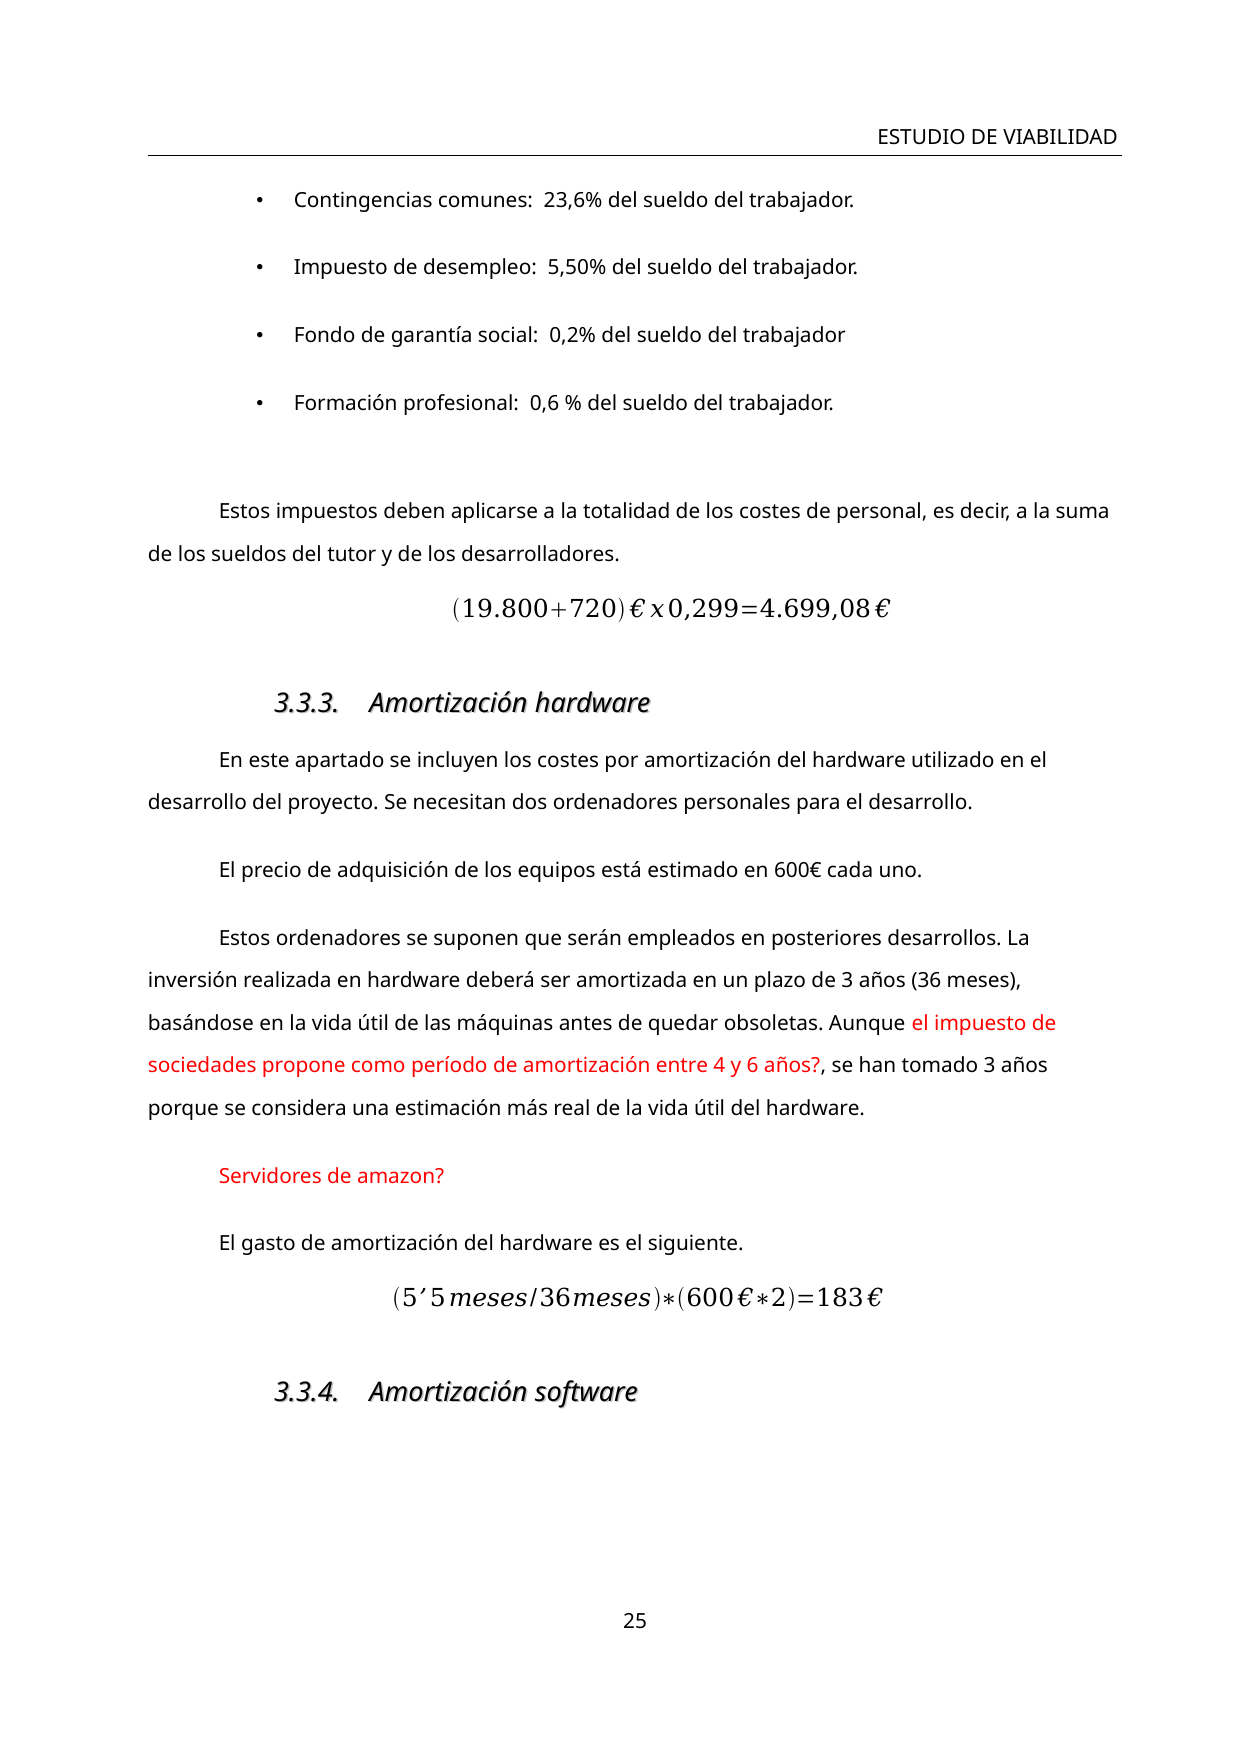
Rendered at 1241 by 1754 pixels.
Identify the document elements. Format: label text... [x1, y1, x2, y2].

list Contingencias comunes: 23,6% del sueldo del trabajador. [185, 185, 1122, 213]
text El gasto de amortización del hardware es el siguiente. [148, 1228, 1122, 1257]
subtitle Amortización software [339, 1372, 1122, 1409]
list Impuesto de desempleo: 5,50% del sueldo del trabajador. [185, 252, 1122, 281]
list Fondo de garantía social: 0,2% del sueldo del trabajador [185, 320, 1122, 348]
list Formación profesional: 0,6 % del sueldo del trabajador. [185, 388, 1122, 416]
text Estos impuestos deben aplicarse a la totalidad de los costes de personal, es decir, a la suma de los sueldos del tutor y de los desarrolladores. [148, 497, 1122, 568]
text Servidores de amazon? [148, 1161, 1122, 1189]
text Estos ordenadores se suponen que serán empleados en posteriores desarrollos. La inversión realizada en hardware deberá ser amortizada en un plazo de 3 años (36 meses), basándose en la vida útil de las máquinas antes de quedar obsoletas. Aunque el impuesto de sociedades propone como período de amortización entre 4 y 6 años?, se han tomado 3 años porque se considera una estimación más real de la vida útil del hardware. [148, 923, 1122, 1122]
text En este apartado se incluyen los costes por amortización del hardware utilizado en el desarrollo del proyecto. Se necesitan dos ordenadores personales para el desarrollo. [148, 745, 1122, 816]
subtitle Amortización hardware [339, 683, 1122, 720]
text El precio de adquisición de los equipos está estimado en 600€ cada uno. [148, 855, 1122, 883]
